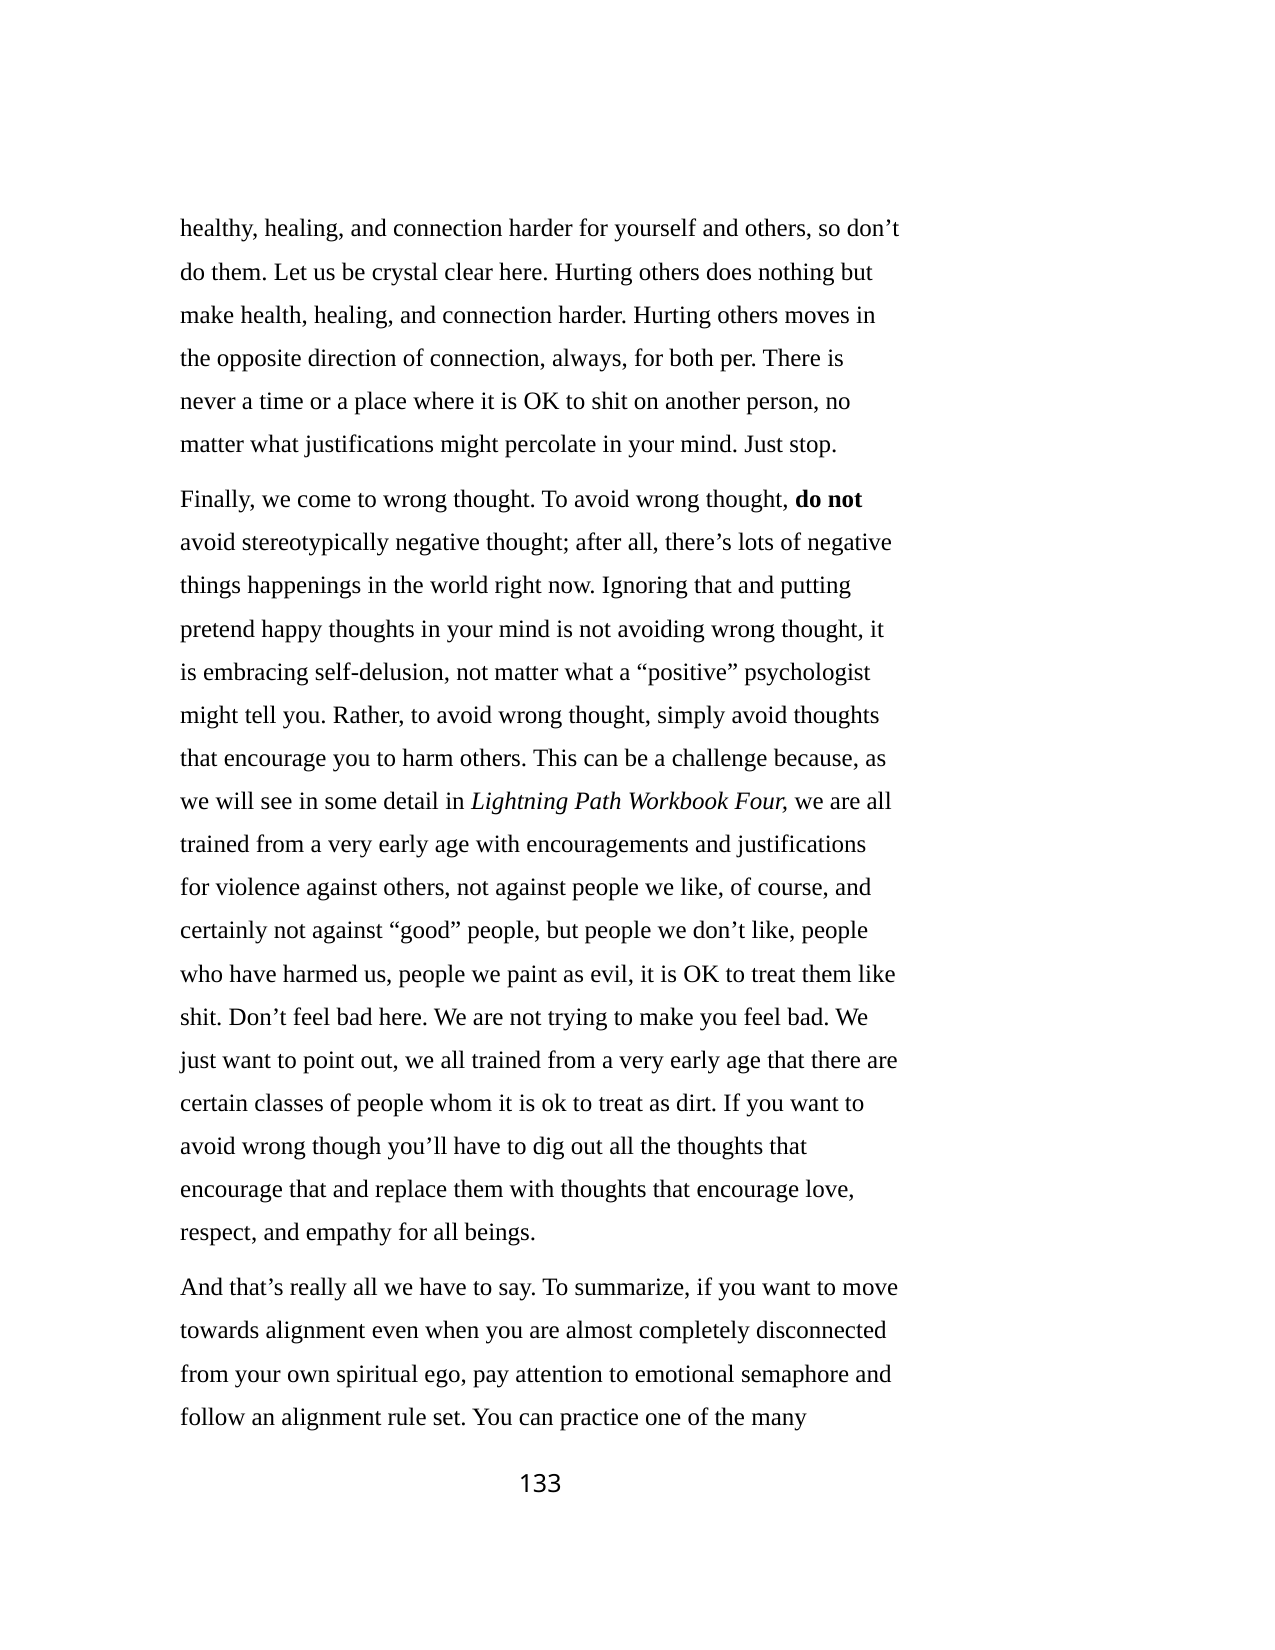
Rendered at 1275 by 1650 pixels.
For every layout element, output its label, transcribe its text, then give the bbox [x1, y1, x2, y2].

text And that’s really all we have to say. To summarize, if you want to move towards alignment even when you are almost completely disconnected from your own spiritual ego, pay attention to emotional semaphore and follow an alignment rule set. You can practice one of the many [180, 1272, 900, 1431]
text Finally, we come to wrong thought. To avoid wrong thought, do not avoid stereotypically negative thought; after all, there’s lots of negative things happenings in the world right now. Ignoring that and putting pretend happy thoughts in your mind is not avoiding wrong thought, it is embracing self-delusion, not matter what a “positive” psychologist might tell you. Rather, to avoid wrong thought, simply avoid thoughts that encourage you to harm others. This can be a challenge because, as we will see in some detail in Lightning Path Workbook Four, we are all trained from a very early age with encouragements and justifications for violence against others, not against people we like, of course, and certainly not against “good” people, but people we don’t like, people who have harmed us, people we paint as evil, it is OK to treat them like shit. Don’t feel bad here. We are not trying to make you feel bad. We just want to point out, we all trained from a very early age that there are certain classes of people whom it is ok to treat as dirt. If you want to avoid wrong though you’ll have to dig out all the thoughts that encourage that and replace them with thoughts that encourage love, respect, and empathy for all beings. [180, 484, 900, 1246]
text healthy, healing, and connection harder for yourself and others, so don’t do them. Let us be crystal clear here. Hurting others does nothing but make health, healing, and connection harder. Hurting others moves in the opposite direction of connection, always, for both per. There is never a time or a place where it is OK to shit on another person, no matter what justifications might percolate in your mind. Just stop. [180, 213, 900, 458]
